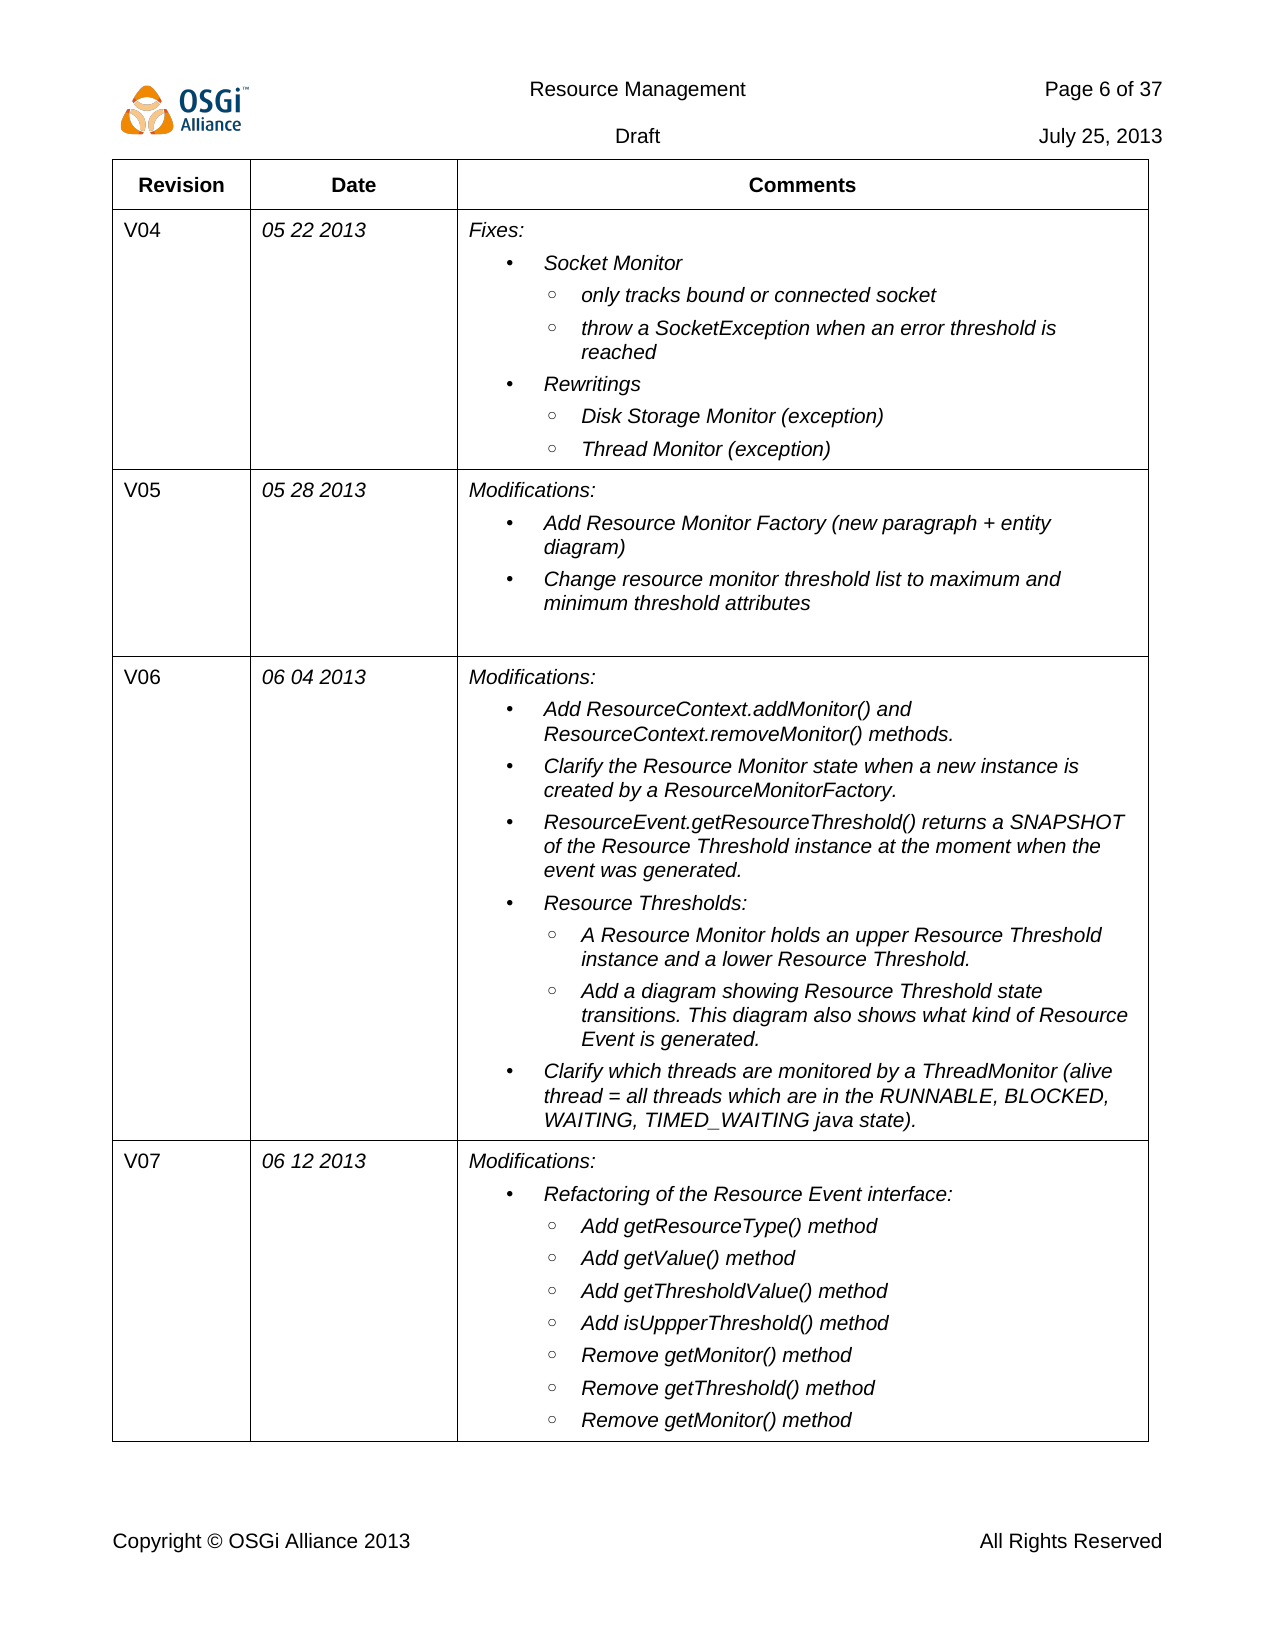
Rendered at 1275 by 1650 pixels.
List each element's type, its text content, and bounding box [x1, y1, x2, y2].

table_header Revision [113, 160, 250, 209]
table_cell V07 [113, 1141, 250, 1441]
table_header Comments [458, 160, 1148, 209]
table_cell 06 04 2013 [251, 657, 457, 1140]
table_cell 05 22 2013 [251, 210, 457, 469]
table_cell V05 [113, 470, 250, 656]
table_header Date [251, 160, 457, 209]
table_cell Modifications: Add ResourceContext.addMonitor() and ResourceContext.removeMonitor() methods. Clarify the Resource Monitor state when a new instance is created by a ResourceMonitorFactory. ResourceEvent.getResourceThreshold() returns a SNAPSHOT of the Resource Threshold instance at the moment when the event was generated. Resource Thresholds: A Resource Monitor holds an upper Resource Threshold instance and a lower Resource Threshold. Add a diagram showing Resource Threshold state transitions. This diagram also shows what kind of Resource Event is generated. Clarify which threads are monitored by a ThreadMonitor (alive thread = all threads which are in the RUNNABLE, BLOCKED, WAITING, TIMED_WAITING java state). [458, 657, 1148, 1140]
table_cell V04 [113, 210, 250, 469]
table_cell 06 12 2013 [251, 1141, 457, 1441]
table_cell Fixes: Socket Monitor only tracks bound or connected socket throw a SocketException when an error threshold is reached Rewritings Disk Storage Monitor (exception) Thread Monitor (exception) [458, 210, 1148, 469]
table_cell Modifications: Refactoring of the Resource Event interface: Add getResourceType() method Add getValue() method Add getThresholdValue() method Add isUppperThreshold() method Remove getMonitor() method Remove getThreshold() method Remove getMonitor() method [458, 1141, 1148, 1441]
table_cell Modifications: Add Resource Monitor Factory (new paragraph + entity diagram) Change resource monitor threshold list to maximum and minimum threshold attributes [458, 470, 1148, 656]
table_cell 05 28 2013 [251, 470, 457, 656]
table_cell V06 [113, 657, 250, 1140]
picture [113, 78, 257, 142]
